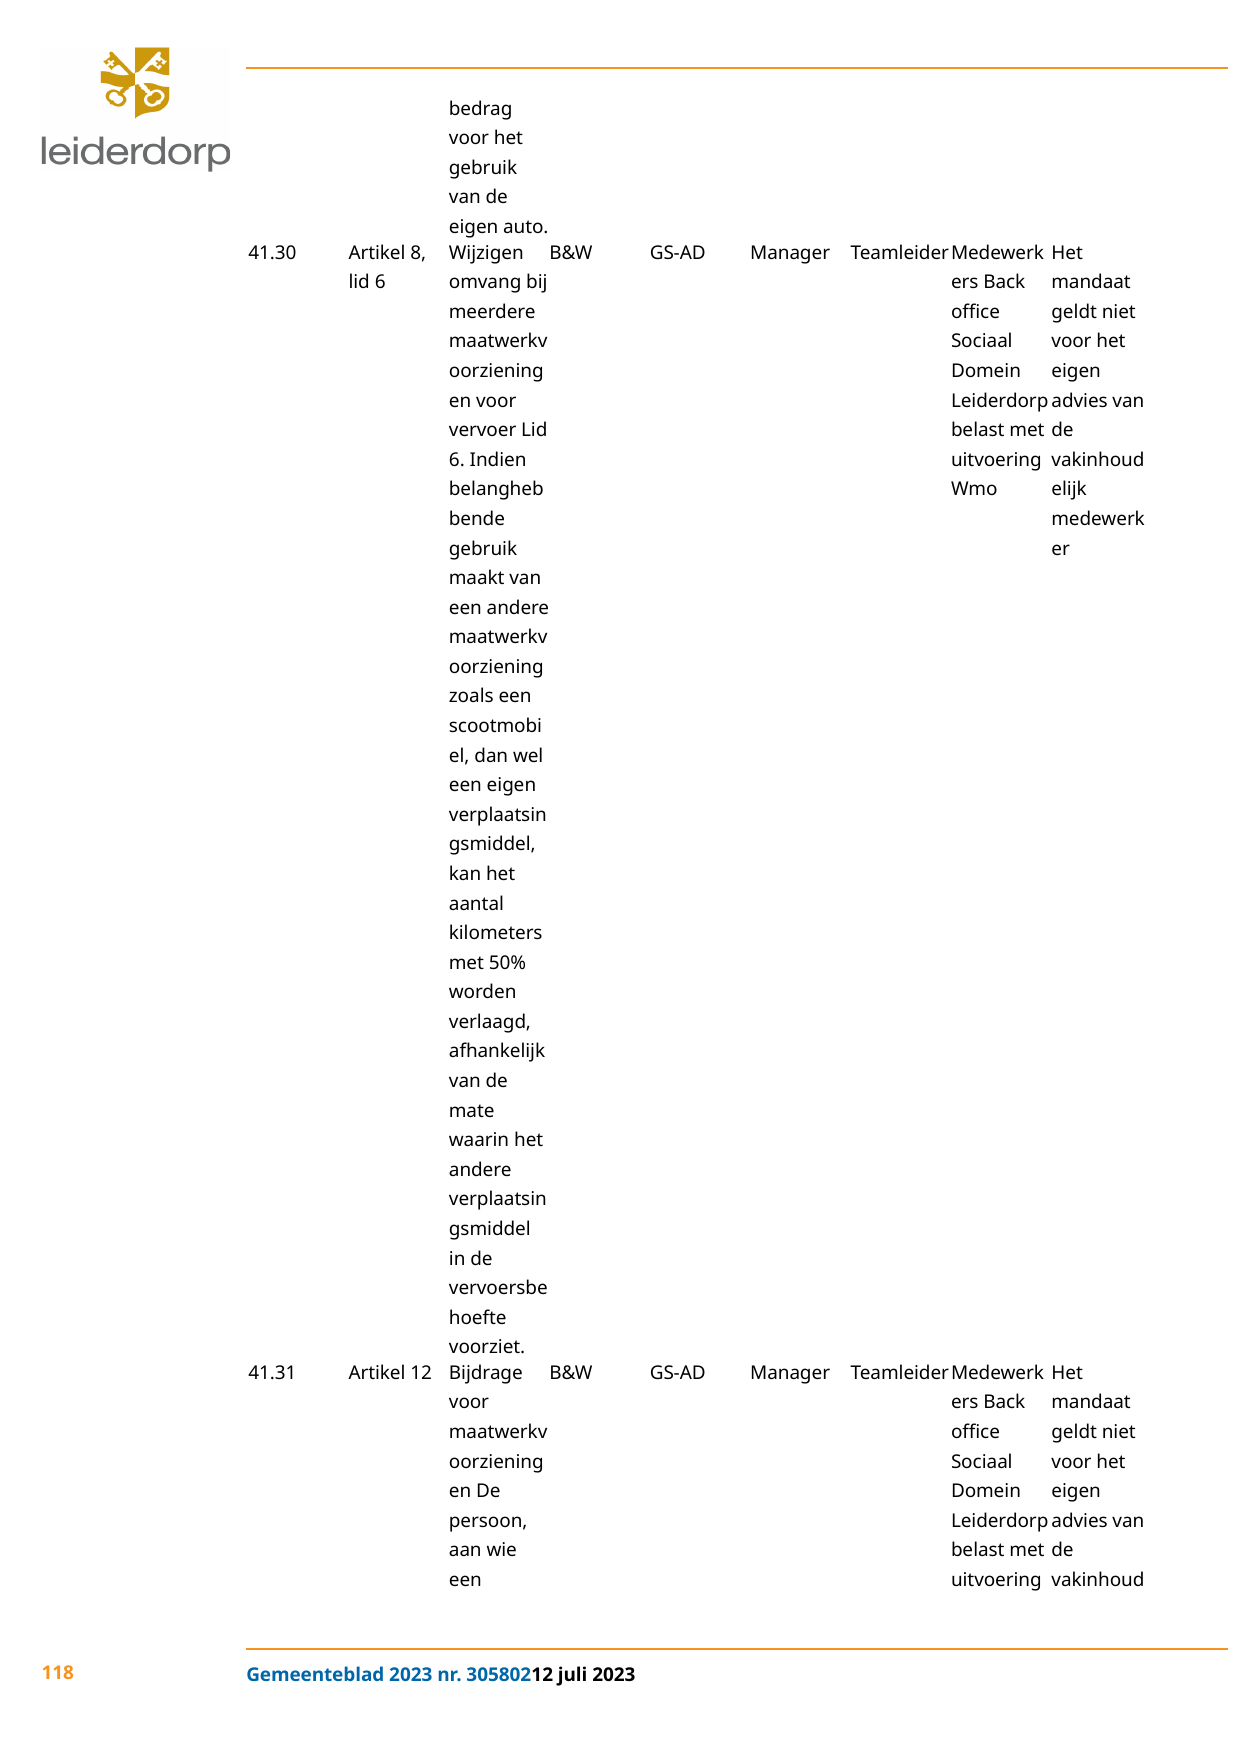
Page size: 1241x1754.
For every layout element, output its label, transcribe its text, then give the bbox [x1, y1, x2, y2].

table_cell Teamleider [850, 239, 951, 1359]
table_cell Het mandaat geldt niet voor het eigen advies van de vakinhoudelijk medewerker [1051, 239, 1152, 1359]
table_cell [348, 95, 449, 239]
table_cell B&W [549, 1359, 649, 1592]
table_cell [750, 95, 850, 239]
table_cell [951, 95, 1051, 239]
picture [41, 47, 231, 172]
table_cell GS-AD [650, 239, 750, 1359]
table_cell Het mandaat geldt niet voor het eigen advies van de vakinhoud [1051, 1359, 1152, 1592]
table_cell [549, 95, 649, 239]
table_cell 41.31 [248, 1359, 348, 1592]
table_cell GS-AD [650, 1359, 750, 1592]
table_cell [248, 95, 348, 239]
table_cell Medewerkers Back office Sociaal Domein Leiderdorp belast met uitvoering Wmo [951, 239, 1051, 1359]
table_cell Bijdrage voor maatwerkvoorzieningen De persoon, aan wie een [449, 1359, 549, 1592]
table_cell Artikel 12 [348, 1359, 449, 1592]
table_cell bedrag voor het gebruik van de eigen auto. [449, 95, 549, 239]
table_cell [650, 95, 750, 239]
table_cell Medewerkers Back office Sociaal Domein Leiderdorp belast met uitvoering [951, 1359, 1051, 1592]
table_cell 41.30 [248, 239, 348, 1359]
table_cell Manager [750, 1359, 850, 1592]
table_cell Artikel 8, lid 6 [348, 239, 449, 1359]
table_cell Manager [750, 239, 850, 1359]
table_cell [850, 95, 951, 239]
table_cell [1051, 95, 1152, 239]
table_cell Teamleider [850, 1359, 951, 1592]
table_cell B&W [549, 239, 649, 1359]
table_cell Wijzigen omvang bij meerdere maatwerkvoorzieningen voor vervoer Lid 6. Indien belanghebbende gebruik maakt van een andere maatwerkvoorziening zoals een scootmobiel, dan wel een eigen verplaatsingsmiddel, kan het aantal kilometers met 50% worden verlaagd, afhankelijk van de mate waarin het andere verplaatsingsmiddel in de vervoersbehoefte voorziet. [449, 239, 549, 1359]
